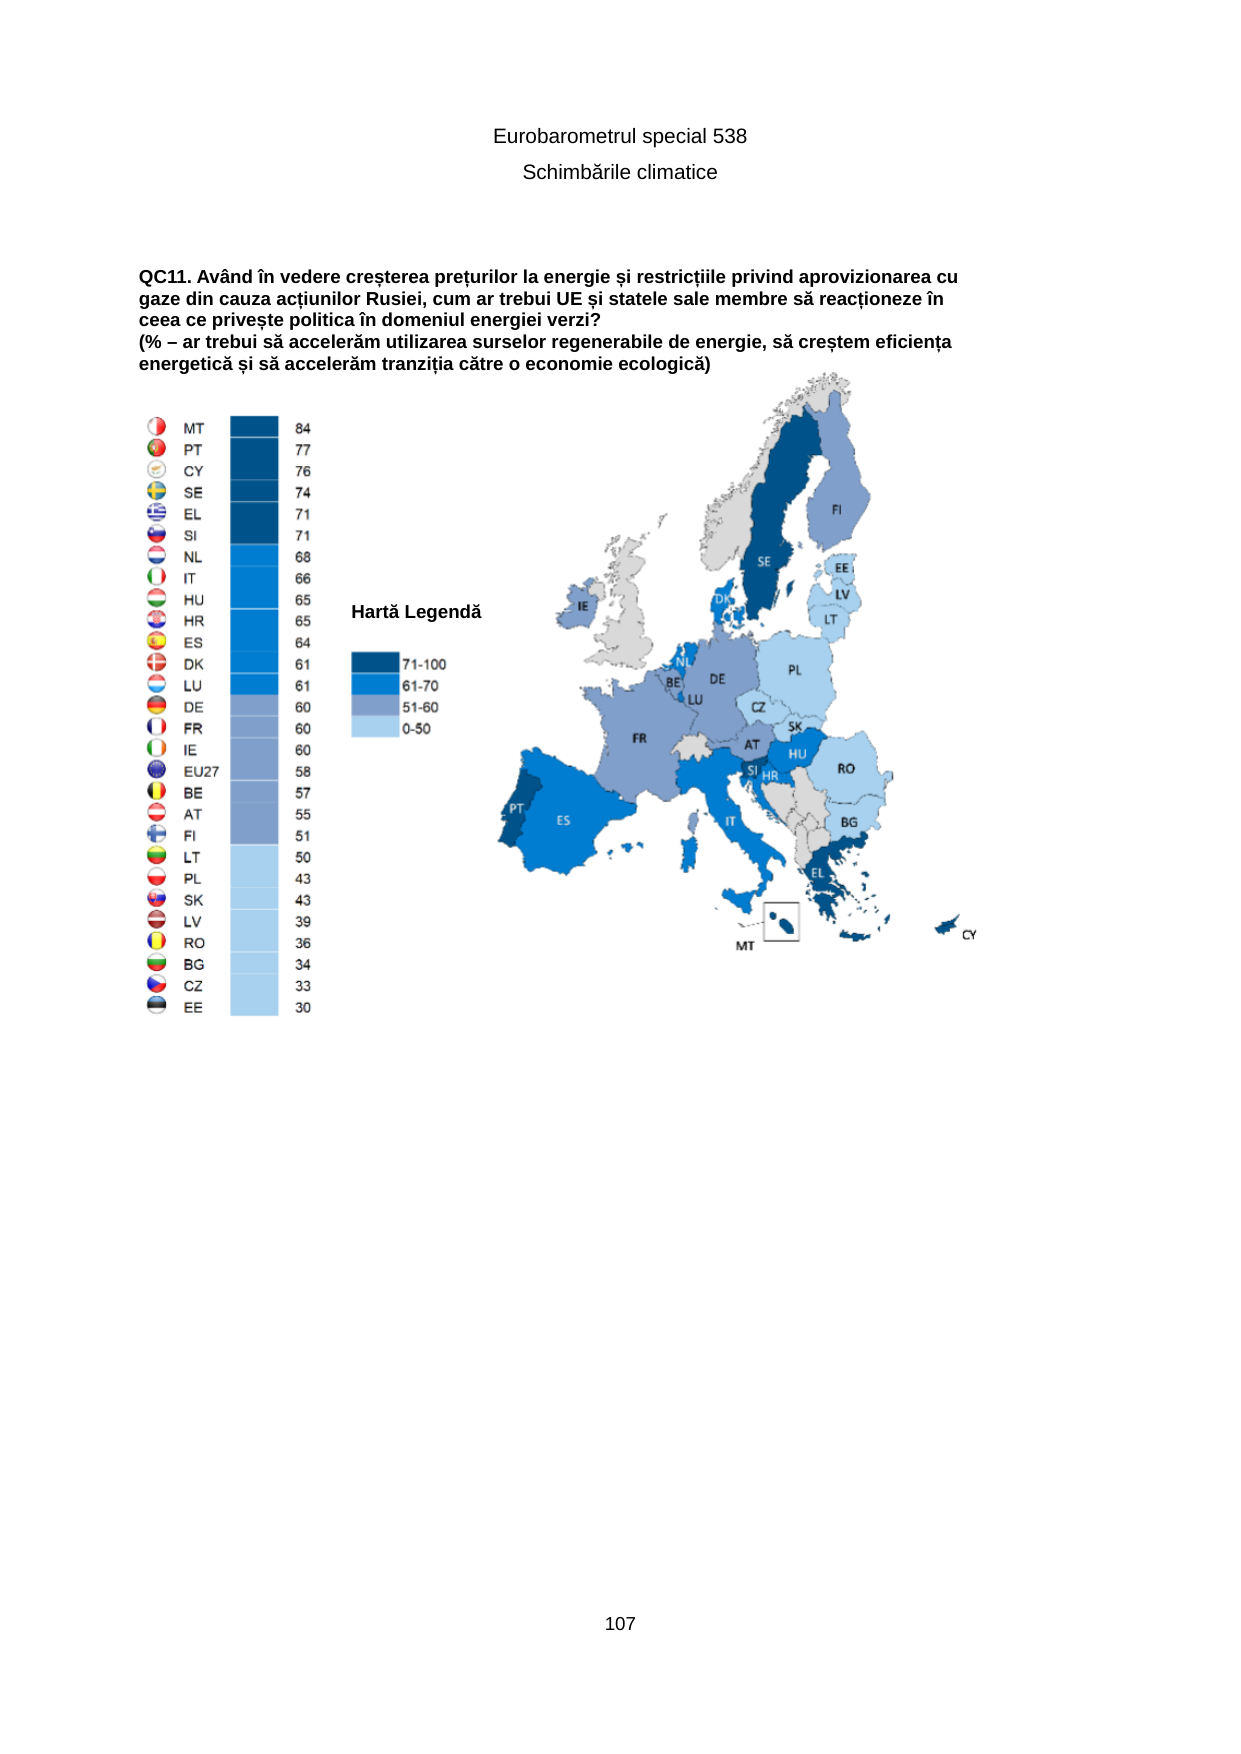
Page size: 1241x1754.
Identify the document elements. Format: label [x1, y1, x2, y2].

picture [118, 369, 986, 1030]
